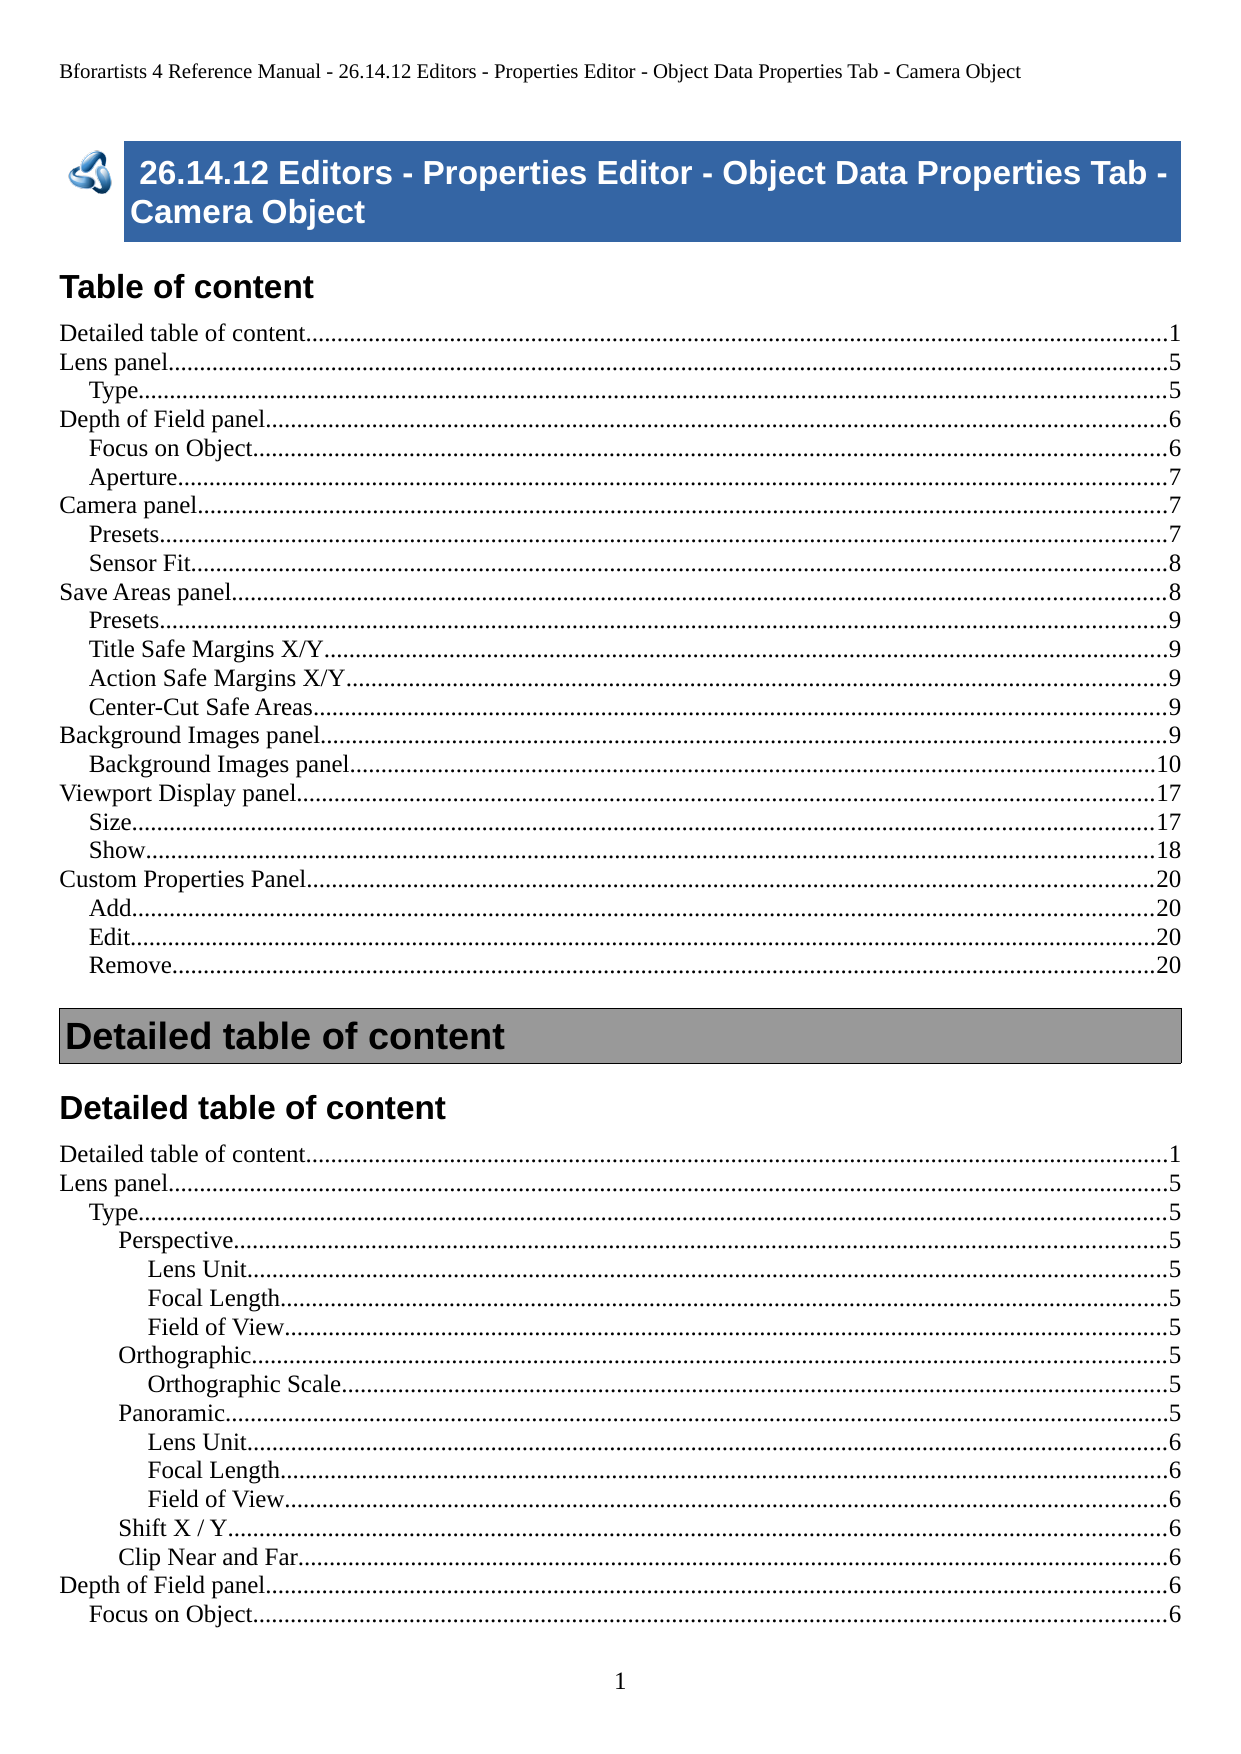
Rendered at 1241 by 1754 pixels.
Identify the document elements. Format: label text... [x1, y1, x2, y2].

text Perspective 5 [118, 1225, 1181, 1254]
text Aperture 7 [88, 462, 1181, 490]
text Background Images panel 9 [59, 720, 1181, 749]
subtitle Table of content [59, 267, 1181, 305]
text Presets 9 [88, 605, 1181, 634]
text Background Images panel 10 [88, 749, 1181, 778]
text Focal Length 6 [147, 1455, 1181, 1484]
text Viewport Display panel 17 [59, 778, 1181, 807]
text Depth of Field panel 6 [59, 404, 1181, 433]
table_header [59, 141, 124, 242]
table_header Detailed table of content [60, 1009, 1181, 1063]
text Type 5 [88, 375, 1181, 404]
text Camera panel 7 [59, 490, 1181, 519]
text Lens Unit 6 [147, 1427, 1181, 1455]
text Orthographic 5 [118, 1340, 1181, 1369]
text Add 20 [88, 893, 1181, 922]
text Shift X / Y 6 [118, 1513, 1181, 1542]
text Presets 7 [88, 519, 1181, 548]
text Lens panel 5 [59, 1168, 1181, 1197]
text Size 17 [88, 807, 1181, 835]
text Focus on Object 6 [88, 1599, 1181, 1628]
text Detailed table of content 1 [59, 1139, 1181, 1168]
text Center-Cut Safe Areas 9 [88, 692, 1181, 720]
text Focal Length 5 [147, 1283, 1181, 1312]
text Type 5 [88, 1197, 1181, 1225]
text Edit 20 [88, 922, 1181, 950]
table_header 26.14.12 Editors - Properties Editor - Object Data Properties Tab - Camera Object [124, 141, 1181, 242]
text Detailed table of content 1 [59, 318, 1181, 347]
text Field of View 6 [147, 1484, 1181, 1513]
text Show 18 [88, 835, 1181, 864]
text Depth of Field panel 6 [59, 1570, 1181, 1599]
picture [65, 147, 114, 197]
subtitle Detailed table of content [59, 1088, 1181, 1127]
text Save Areas panel 8 [59, 577, 1181, 605]
text Custom Properties Panel 20 [59, 864, 1181, 893]
text Remove 20 [88, 950, 1181, 979]
text Orthographic Scale 5 [147, 1369, 1181, 1398]
text Title Safe Margins X/Y 9 [88, 634, 1181, 663]
text Field of View 5 [147, 1312, 1181, 1340]
text Panoramic 5 [118, 1398, 1181, 1427]
text Focus on Object 6 [88, 433, 1181, 462]
text Action Safe Margins X/Y 9 [88, 663, 1181, 692]
text Lens Unit 5 [147, 1254, 1181, 1283]
text Lens panel 5 [59, 347, 1181, 375]
text Clip Near and Far 6 [118, 1542, 1181, 1570]
text Sensor Fit 8 [88, 548, 1181, 577]
